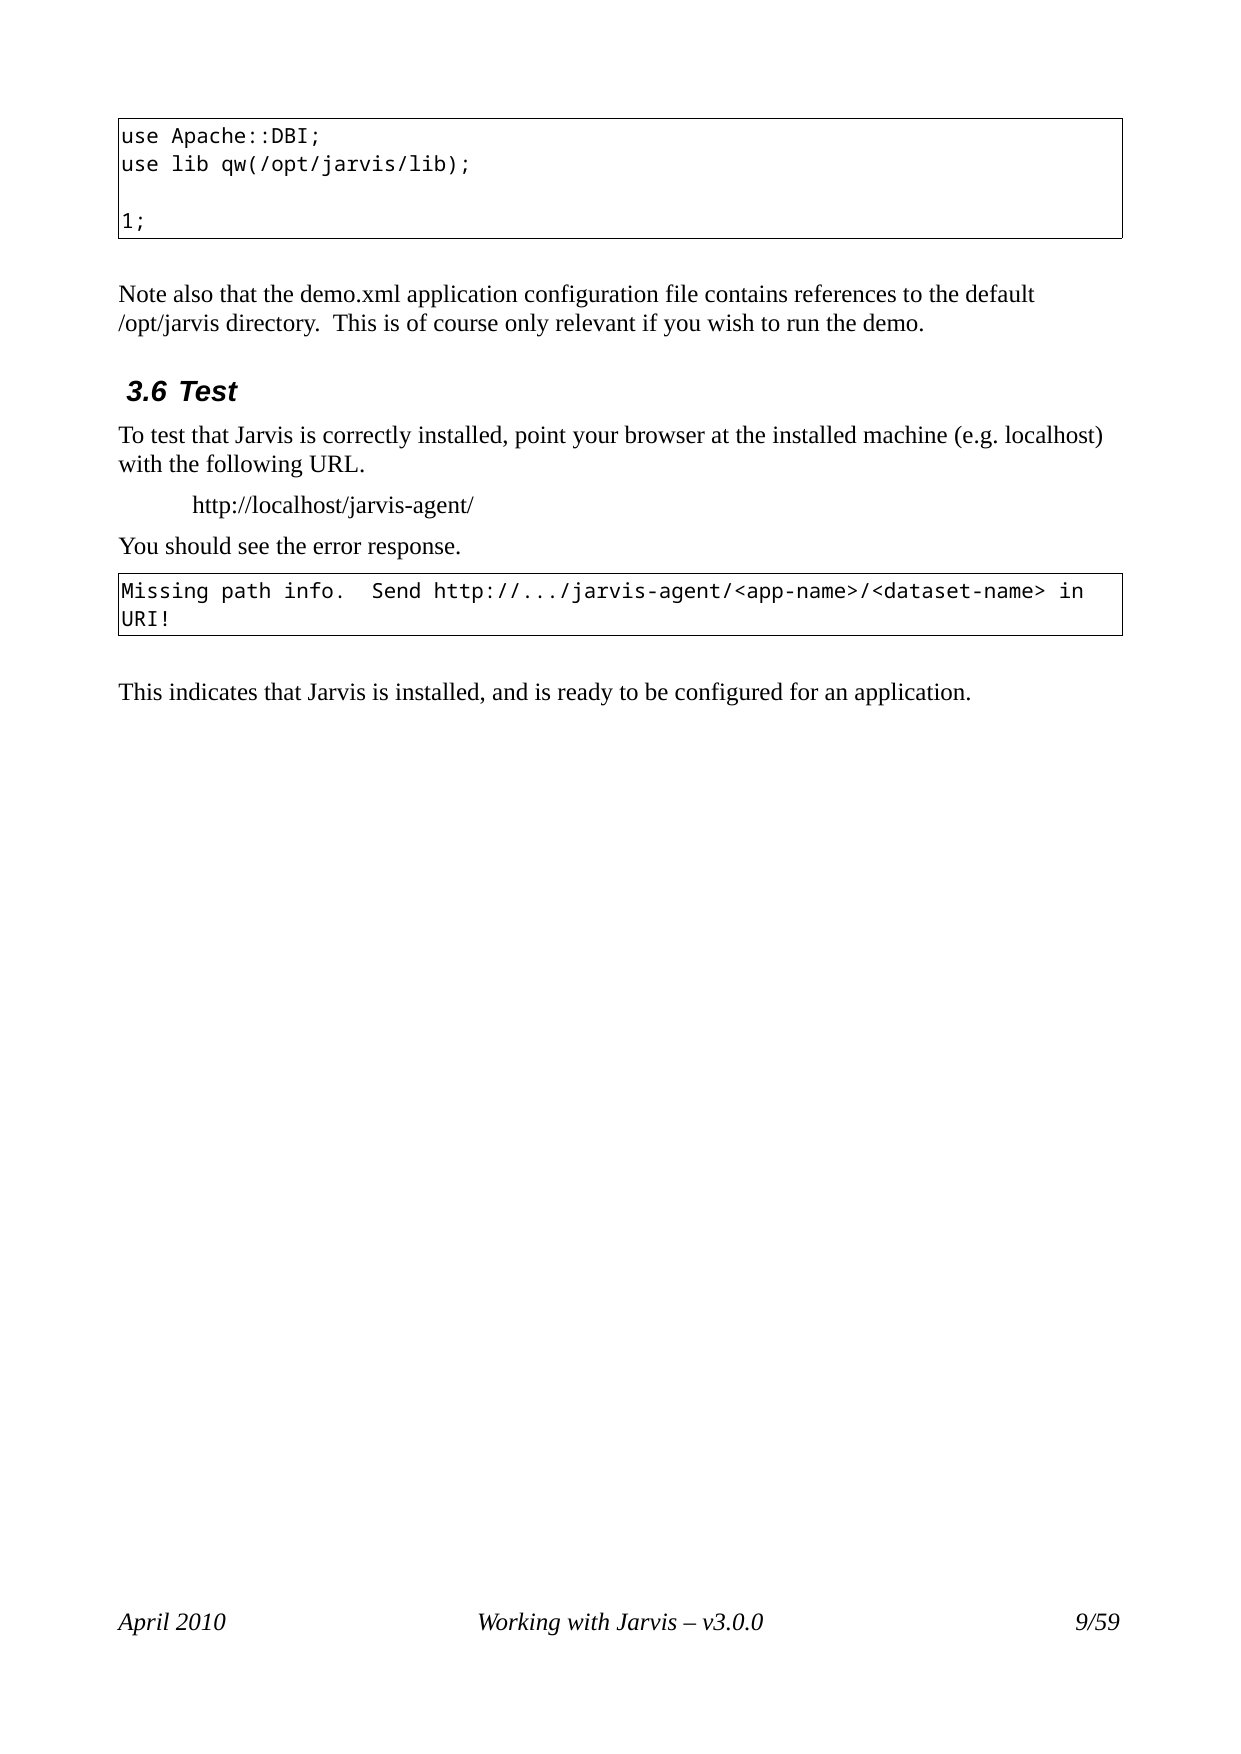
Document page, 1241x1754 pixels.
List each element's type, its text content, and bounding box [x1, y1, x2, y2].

text use Apache::DBI; [119, 119, 1122, 147]
text To test that Jarvis is correctly installed, point your browser at the installed machine (e.g. localhost) with the following URL. [118, 420, 1122, 478]
text Note also that the demo.xml application configuration file contains references to the default /opt/jarvis directory. This is of course only relevant if you wish to run the demo. [118, 279, 1122, 337]
subtitle Test [118, 374, 1122, 408]
text use lib qw(/opt/jarvis/lib); [119, 147, 1122, 178]
text Missing path info. Send http://.../jarvis-agent/<app-name>/<dataset-name> in URI! [119, 574, 1122, 635]
text 1; [119, 203, 1122, 238]
text You should see the error response. [118, 531, 1122, 560]
text http://localhost/jarvis-agent/ [118, 490, 1122, 519]
text This indicates that Jarvis is installed, and is ready to be configured for an application. [118, 677, 1122, 706]
